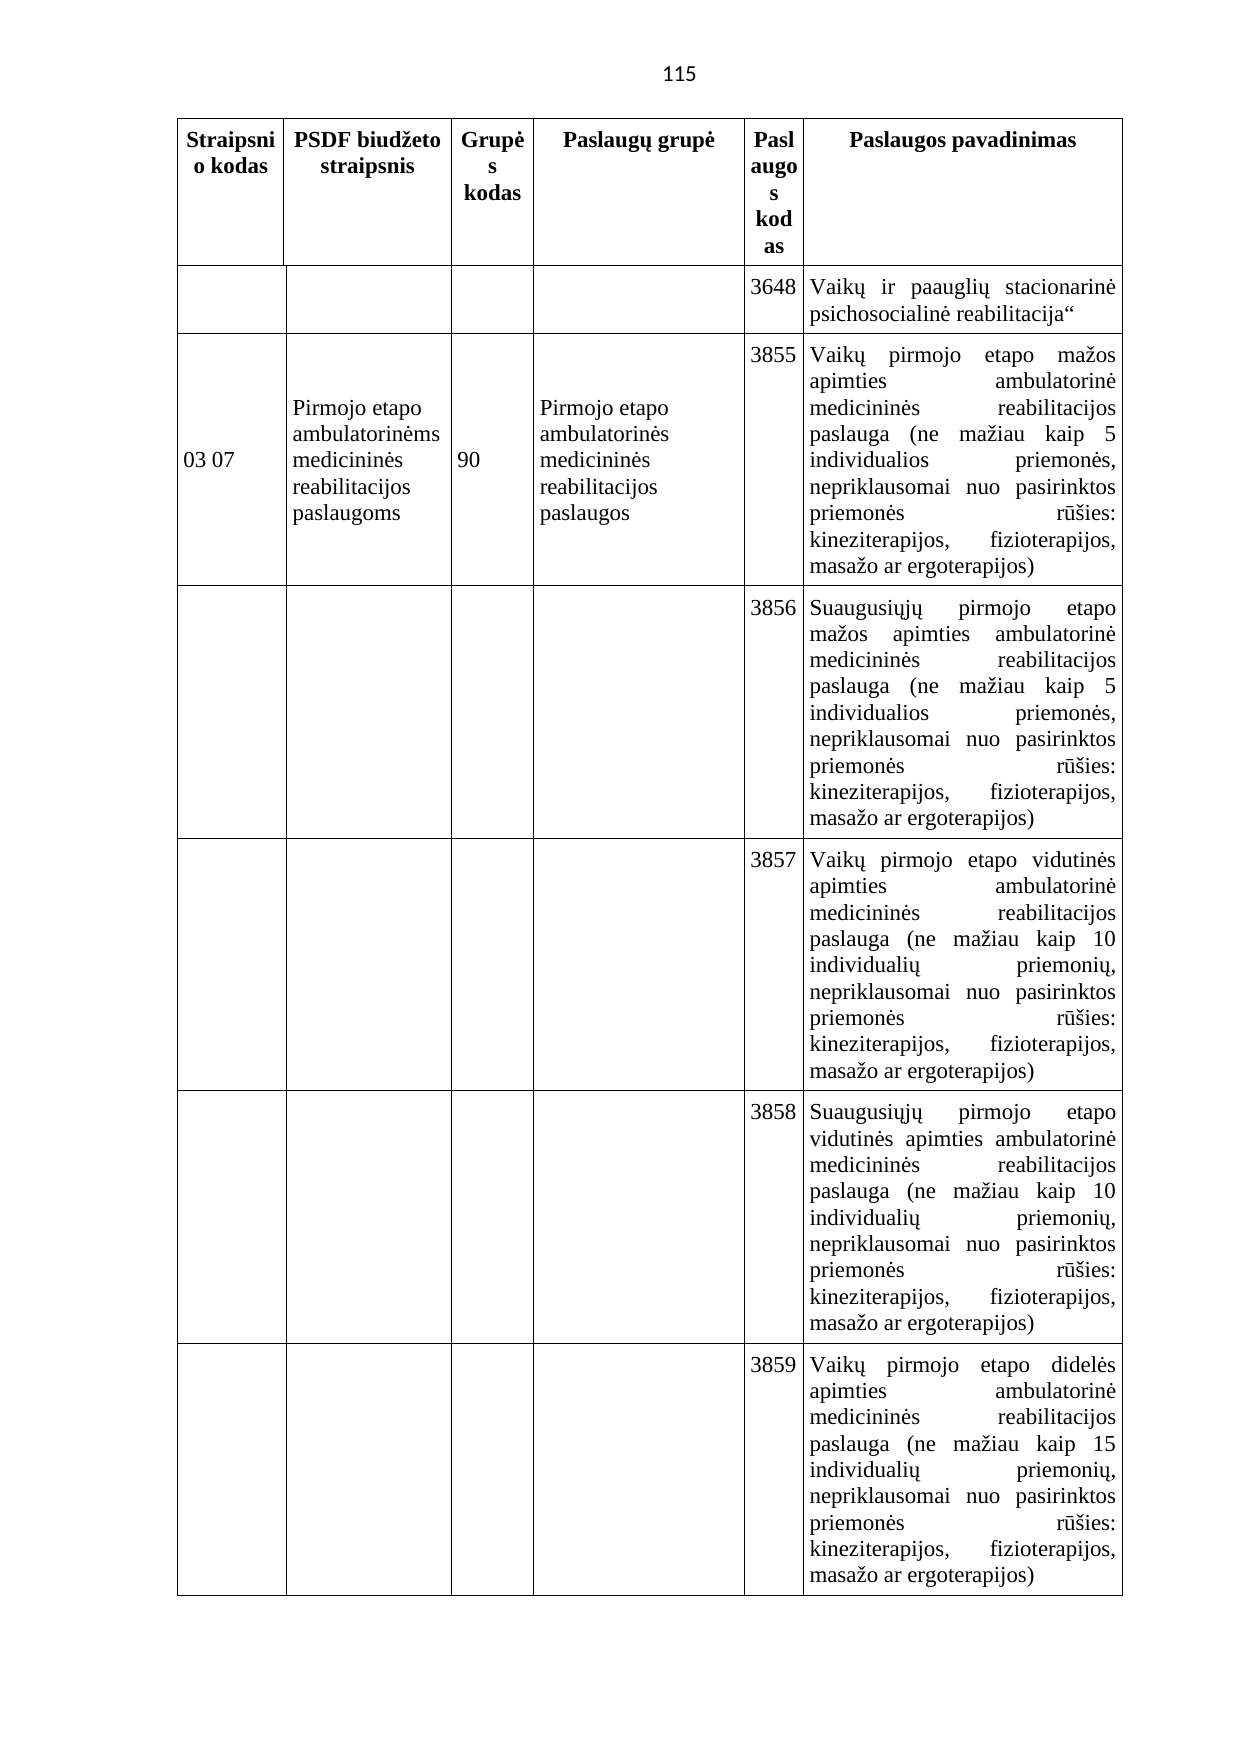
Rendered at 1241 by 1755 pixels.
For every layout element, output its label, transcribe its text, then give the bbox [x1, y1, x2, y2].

table_cell 3859 [745, 1344, 803, 1595]
table_header Grupės kodas [452, 119, 533, 265]
table_cell [287, 266, 451, 333]
table_cell 90 [452, 334, 533, 585]
table_cell [287, 1344, 451, 1595]
table_header Paslaugos kodas [745, 119, 803, 265]
table_header Paslaugos pavadinimas [804, 119, 1122, 265]
table_cell [452, 266, 533, 333]
table_cell [287, 839, 451, 1090]
table_cell [178, 266, 286, 333]
table_cell [452, 839, 533, 1090]
table_cell 3648 [745, 266, 803, 333]
table_cell Pirmojo etapo ambulatorinės medicininės reabilitacijos paslaugos [534, 334, 744, 585]
table_cell [178, 1344, 286, 1595]
table_cell Suaugusiųjų pirmojo etapo mažos apimties ambulatorinė medicininės reabilitacijos paslauga (ne mažiau kaip 5 individualios priemonės, nepriklausomai nuo pasirinktos priemonės rūšies: kineziterapijos, fizioterapijos, masažo ar ergoterapijos) [804, 586, 1122, 838]
table_cell 3856 [745, 586, 803, 838]
table_cell Vaikų pirmojo etapo didelės apimties ambulatorinė medicininės reabilitacijos paslauga (ne mažiau kaip 15 individualių priemonių, nepriklausomai nuo pasirinktos priemonės rūšies: kineziterapijos, fizioterapijos, masažo ar ergoterapijos) [804, 1344, 1122, 1595]
table_cell [452, 1344, 533, 1595]
table_cell Suaugusiųjų pirmojo etapo vidutinės apimties ambulatorinė medicininės reabilitacijos paslauga (ne mažiau kaip 10 individualių priemonių, nepriklausomai nuo pasirinktos priemonės rūšies: kineziterapijos, fizioterapijos, masažo ar ergoterapijos) [804, 1091, 1122, 1343]
table_cell [534, 266, 744, 333]
table_header Straipsnio kodas [178, 119, 283, 265]
table_cell [452, 1091, 533, 1343]
table_cell [287, 1091, 451, 1343]
table_cell [534, 586, 744, 838]
table_cell [178, 839, 286, 1090]
table_cell 03 07 [178, 334, 286, 585]
table_cell [178, 586, 286, 838]
table_cell [287, 586, 451, 838]
table_cell [534, 839, 744, 1090]
table_cell 3855 [745, 334, 803, 585]
table_cell [452, 586, 533, 838]
table_cell Vaikų pirmojo etapo vidutinės apimties ambulatorinė medicininės reabilitacijos paslauga (ne mažiau kaip 10 individualių priemonių, nepriklausomai nuo pasirinktos priemonės rūšies: kineziterapijos, fizioterapijos, masažo ar ergoterapijos) [804, 839, 1122, 1090]
table_header PSDF biudžeto straipsnis [284, 119, 451, 265]
table_header Paslaugų grupė [534, 119, 744, 265]
table_cell Vaikų pirmojo etapo mažos apimties ambulatorinė medicininės reabilitacijos paslauga (ne mažiau kaip 5 individualios priemonės, nepriklausomai nuo pasirinktos priemonės rūšies: kineziterapijos, fizioterapijos, masažo ar ergoterapijos) [804, 334, 1122, 585]
table_cell 3857 [745, 839, 803, 1090]
table_cell [534, 1344, 744, 1595]
table_cell Vaikų ir paauglių stacionarinė psichosocialinė reabilitacija“ [804, 266, 1122, 333]
table_cell [178, 1091, 286, 1343]
table_cell Pirmojo etapo ambulatorinėms medicininės reabilitacijos paslaugoms [287, 334, 451, 585]
table_cell 3858 [745, 1091, 803, 1343]
table_cell [534, 1091, 744, 1343]
